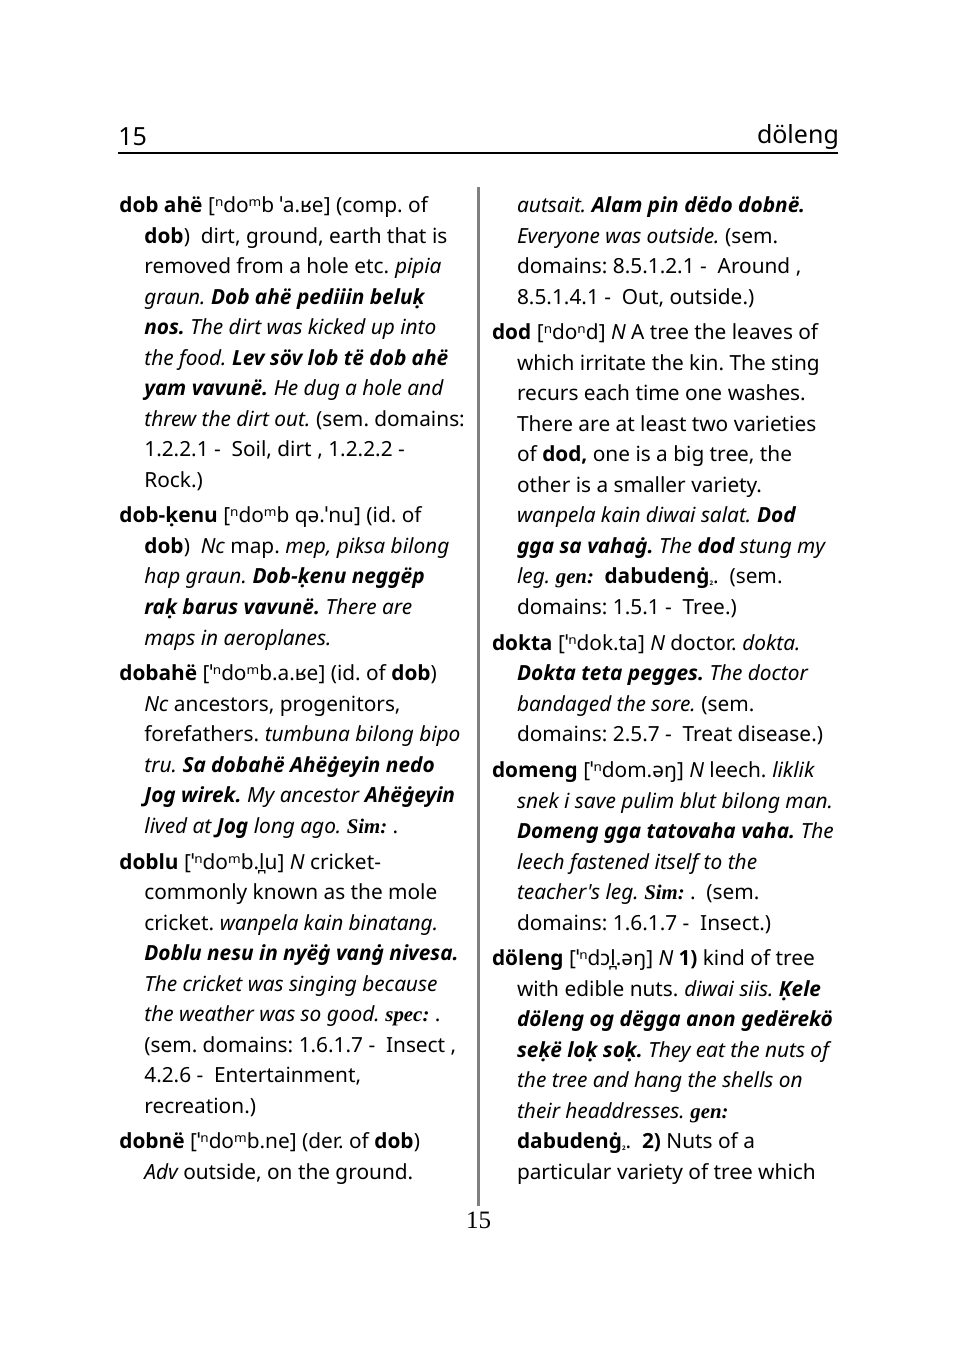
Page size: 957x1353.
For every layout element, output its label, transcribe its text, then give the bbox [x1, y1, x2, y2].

text domeng [ˈⁿdom.əŋ] N leech. liklik snek i save pulim blut bilong man. Domeng gga tatovaha vaha. The leech fastened itself to the teacher's leg. Sim: . (sem. domains: 1.6.1.7 - Insect.) [492, 752, 837, 940]
text dokta [ˈⁿdok.ta] N doctor. dokta. Dokta teta pegges. The doctor bandaged the sore. (sem. domains: 2.5.7 - Treat disease.) [492, 625, 837, 752]
text autsait. Alam pin dëdo dobnë. Everyone was outside. (sem. domains: 8.5.1.2.1 - Around , 8.5.1.4.1 - Out, outside.) [492, 188, 837, 314]
text dob-ḳenu [ⁿdoᵐb qə.ˈnu] (id. of dob) Nc map. mep, piksa bilong hap graun. Dob-ḳenu neggëp raḳ barus vavunë. There are maps in aeroplanes. [119, 497, 465, 655]
text dob ahë [ⁿdoᵐb ˈa.ʁe] (comp. of dob) dirt, ground, earth that is removed from a hole etc. pipia graun. Dob ahë pediiin beluḳ nos. The dirt was kicked up into the food. Lev söv lob të dob ahë yam vavunë. He dug a hole and threw the dirt out. (sem. domains: 1.2.2.1 - Soil, dirt , 1.2.2.2 - Rock.) [119, 188, 465, 497]
text dobnë [ˈⁿdoᵐb.ne] (der. of dob) Adv outside, on the ground. [119, 1123, 465, 1190]
text dobahë [ˈⁿdoᵐb.a.ʁe] (id. of dob) Nc ancestors, progenitors, forefathers. tumbuna bilong bipo tru. Sa dobahë Ahëġeyin nedo Jog wirek. My ancestor Ahëġeyin lived at Jog long ago. Sim: . [119, 655, 465, 844]
text döleng [ˈⁿdɔl̪.əŋ] N 1) kind of tree with edible nuts. diwai siis. Ḳele döleng og dëgga anon gedërekö seḳë loḳ soḳ. They eat the nuts of the tree and hang the shells on their headdresses. gen: dabudenġ2. 2) Nuts of a particular variety of tree which [492, 940, 837, 1190]
text doblu [ˈⁿdoᵐb.l̪u] N cricket-commonly known as the mole cricket. wanpela kain binatang. Doblu nesu in nyëġ vanġ nivesa. The cricket was singing because the weather was so good. spec: . (sem. domains: 1.6.1.7 - Insect , 4.2.6 - Entertainment, recreation.) [119, 844, 465, 1123]
text dod [ⁿdoⁿd] N A tree the leaves of which irritate the kin. The sting recurs each time one washes. There are at least two varieties of dod, one is a big tree, the other is a smaller variety. wanpela kain diwai salat. Dod gga sa vahaġ. The dod stung my leg. gen: dabudenġ2. (sem. domains: 1.5.1 - Tree.) [492, 314, 837, 625]
